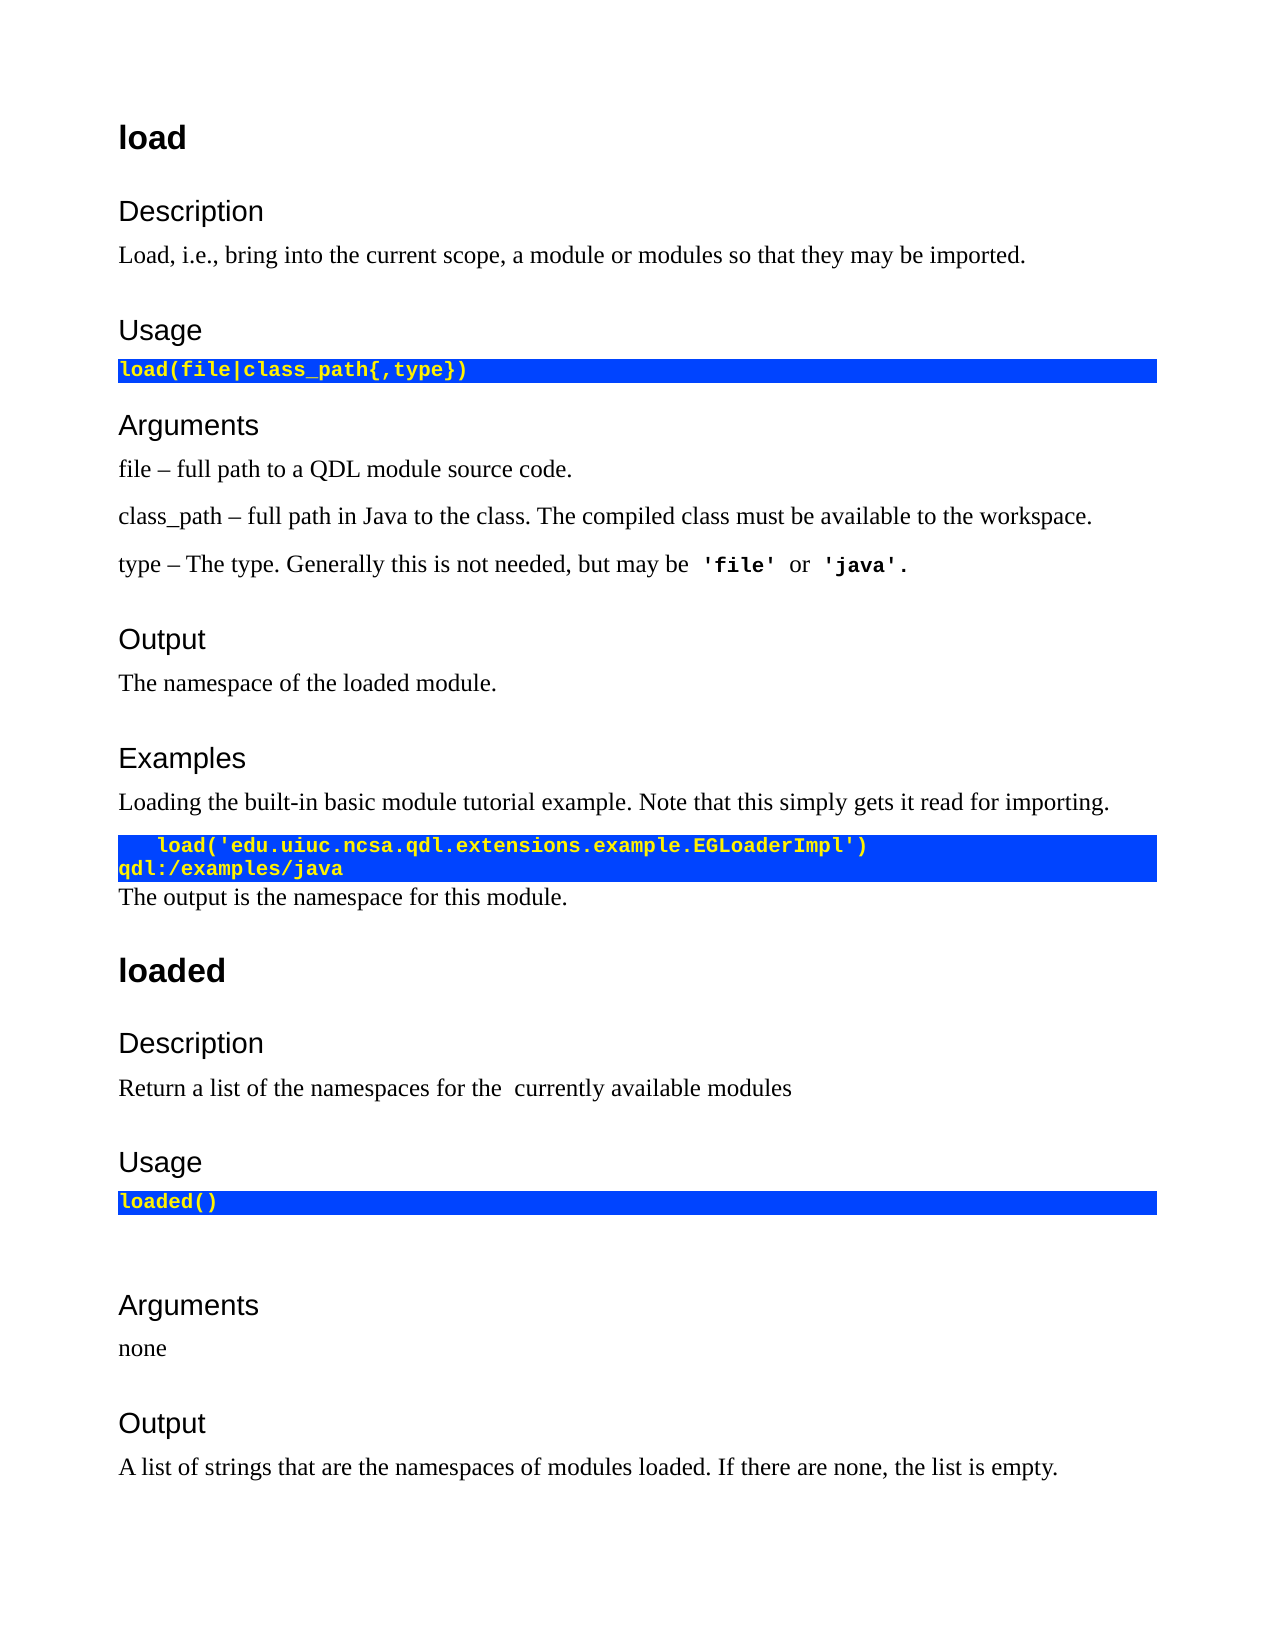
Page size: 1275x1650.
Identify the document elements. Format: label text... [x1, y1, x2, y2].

subtitle Output [118, 622, 1157, 656]
text type – The type. Generally this is not needed, but may be 'file' or 'java'. [118, 549, 1157, 578]
text The output is the namespace for this module. [118, 882, 1157, 911]
text load(file|class_path{,type}) [118, 359, 1157, 383]
text class_path – full path in Java to the class. The compiled class must be available to the workspace. [118, 501, 1157, 530]
subtitle Output [118, 1406, 1157, 1440]
text none [118, 1333, 1157, 1362]
subtitle Arguments [118, 1287, 1157, 1321]
subtitle Examples [118, 741, 1157, 774]
text loaded() [118, 1191, 1157, 1215]
text The namespace of the loaded module. [118, 668, 1157, 697]
text Loading the built-in basic module tutorial example. Note that this simply gets it read for importing. [118, 787, 1157, 816]
text load('edu.uiuc.ncsa.qdl.extensions.example.EGLoaderImpl') qdl:/examples/java [118, 835, 1157, 882]
subtitle Description [118, 194, 1157, 228]
subtitle loaded [118, 950, 1157, 989]
text Return a list of the namespaces for the currently available modules [118, 1073, 1157, 1101]
subtitle Usage [118, 313, 1157, 346]
subtitle Description [118, 1027, 1157, 1060]
subtitle Arguments [118, 408, 1157, 441]
subtitle Usage [118, 1145, 1157, 1179]
text file – full path to a QDL module source code. [118, 454, 1157, 482]
text Load, i.e., bring into the current scope, a module or modules so that they may be imported. [118, 240, 1157, 269]
text A list of strings that are the namespaces of modules loaded. If there are none, the list is empty. [118, 1452, 1157, 1481]
subtitle load [118, 118, 1157, 157]
